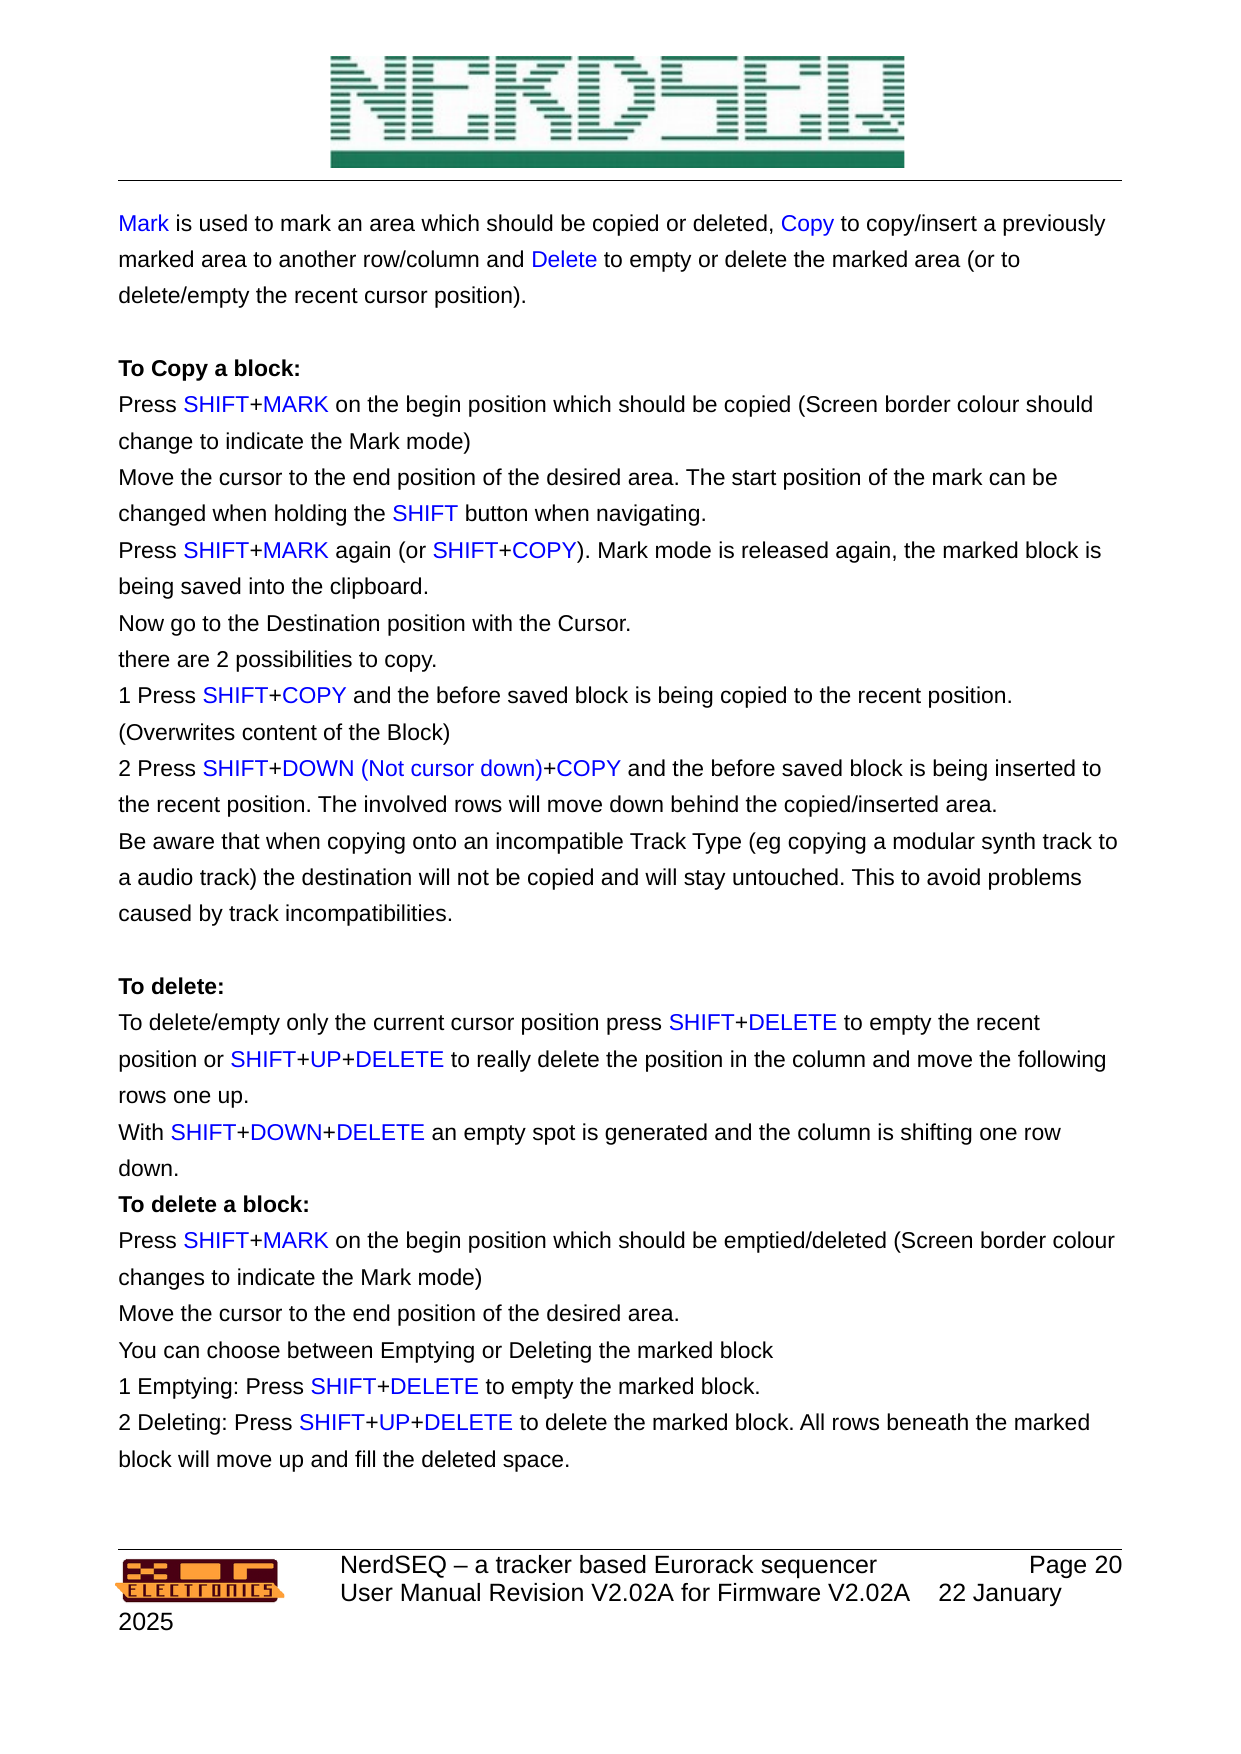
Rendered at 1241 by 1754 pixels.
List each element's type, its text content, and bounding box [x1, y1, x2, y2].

text 1 Emptying: Press SHIFT+DELETE to empty the marked block. [118, 1373, 1122, 1399]
text To delete: [118, 973, 1122, 999]
text 2 Deleting: Press SHIFT+UP+DELETE to delete the marked block. All rows beneath the marked block will move up and fill the deleted space. [118, 1409, 1122, 1472]
text there are 2 possibilities to copy. [118, 646, 1122, 672]
text Press SHIFT+MARK on the begin position which should be emptied/deleted (Screen border colour changes to indicate the Mark mode) [118, 1227, 1122, 1290]
text Move the cursor to the end position of the desired area. [118, 1300, 1122, 1327]
text 1 Press SHIFT+COPY and the before saved block is being copied to the recent position. (Overwrites content of the Block) [118, 682, 1122, 745]
text You can choose between Emptying or Deleting the marked block [118, 1337, 1122, 1363]
text To delete a block: [118, 1191, 1122, 1217]
text Mark is used to mark an area which should be copied or deleted, Copy to copy/insert a previously marked area to another row/column and Delete to empty or delete the marked area (or to delete/empty the recent cursor position). [118, 209, 1122, 309]
text Be aware that when copying onto an incompatible Track Type (eg copying a modular synth track to a audio track) the destination will not be copied and will stay untouched. This to avoid problems caused by track incompatibilities. [118, 828, 1122, 927]
picture [115, 1555, 285, 1605]
text To delete/empty only the current cursor position press SHIFT+DELETE to empty the recent position or SHIFT+UP+DELETE to really delete the position in the column and move the following rows one up. [118, 1009, 1122, 1108]
text Move the cursor to the end position of the desired area. The start position of the mark can be changed when holding the SHIFT button when navigating. [118, 464, 1122, 527]
text 2 Press SHIFT+DOWN (Not cursor down)+COPY and the before saved block is being inserted to the recent position. The involved rows will move down behind the copied/inserted area. [118, 755, 1122, 818]
text Press SHIFT+MARK again (or SHIFT+COPY). Mark mode is released again, the marked block is being saved into the clipboard. [118, 537, 1122, 599]
text Press SHIFT+MARK on the begin position which should be copied (Screen border colour should change to indicate the Mark mode) [118, 391, 1122, 454]
text With SHIFT+DOWN+DELETE an empty spot is generated and the column is shifting one row down. [118, 1118, 1122, 1181]
text To Copy a block: [118, 355, 1122, 381]
text Now go to the Destination position with the Cursor. [118, 609, 1122, 636]
picture [330, 56, 905, 168]
